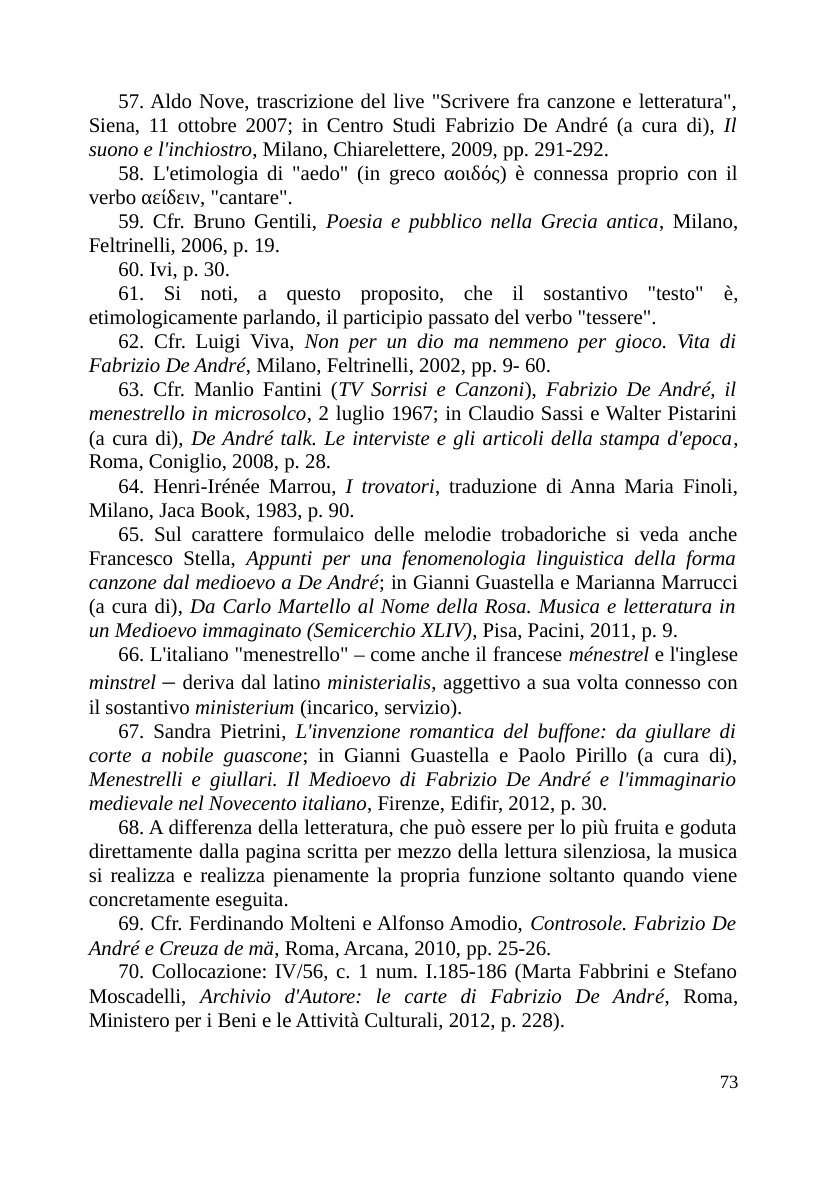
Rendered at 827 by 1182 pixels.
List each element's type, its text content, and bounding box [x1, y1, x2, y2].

text 66. L'italiano "menestrello" – come anche il francese ménestrel e l'inglese minstrel – deriva dal latino ministerialis, aggettivo a sua volta connesso con il sostantivo ministerium (incarico, servizio). [88, 642, 738, 719]
text 69. Cfr. Ferdinando Molteni e Alfonso Amodio, Controsole. Fabrizio De André e Creuza de mä, Roma, Arcana, 2010, pp. 25-26. [88, 911, 738, 959]
text 64. Henri-Irénée Marrou, I trovatori, traduzione di Anna Maria Finoli, Milano, Jaca Book, 1983, p. 90. [88, 473, 738, 522]
text 65. Sul carattere formulaico delle melodie trobadoriche si veda anche Francesco Stella, Appunti per una fenomenologia linguistica della forma canzone dal medioevo a De André; in Gianni Guastella e Marianna Marrucci (a cura di), Da Carlo Martello al Nome della Rosa. Musica e letteratura in un Medioevo immaginato (Semicerchio XLIV), Pisa, Pacini, 2011, p. 9. [88, 522, 738, 642]
text 68. A differenza della letteratura, che può essere per lo più fruita e goduta direttamente dalla pagina scritta per mezzo della lettura silenziosa, la musica si realizza e realizza pienamente la propria funzione soltanto quando viene concretamente eseguita. [88, 815, 738, 911]
text 60. Ivi, p. 30. [88, 257, 738, 281]
text 61. Si noti, a questo proposito, che il sostantivo "testo" è, etimologicamente parlando, il participio passato del verbo "tessere". [88, 281, 738, 329]
text 67. Sandra Pietrini, L'invenzione romantica del buffone: da giullare di corte a nobile guascone; in Gianni Guastella e Paolo Pirillo (a cura di), Menestrelli e giullari. Il Medioevo di Fabrizio De André e l'immaginario medievale nel Novecento italiano, Firenze, Edifir, 2012, p. 30. [88, 719, 738, 815]
text 58. L'etimologia di "aedo" (in greco αοιδός) è connessa proprio con il verbo αείδειν, "cantare". [88, 161, 738, 209]
text 70. Collocazione: IV/56, c. 1 num. I.185-186 (Marta Fabbrini e Stefano Moscadelli, Archivio d'Autore: le carte di Fabrizio De André, Roma, Ministero per i Beni e le Attività Culturali, 2012, p. 228). [88, 959, 738, 1032]
text 63. Cfr. Manlio Fantini (TV Sorrisi e Canzoni), Fabrizio De André, il menestrello in microsolco, 2 luglio 1967; in Claudio Sassi e Walter Pistarini (a cura di), De André talk. Le interviste e gli articoli della stampa d'epoca, Roma, Coniglio, 2008, p. 28. [88, 377, 738, 473]
text 59. Cfr. Bruno Gentili, Poesia e pubblico nella Grecia antica, Milano, Feltrinelli, 2006, p. 19. [88, 209, 738, 257]
text 62. Cfr. Luigi Viva, Non per un dio ma nemmeno per gioco. Vita di Fabrizio De André, Milano, Feltrinelli, 2002, pp. 9- 60. [88, 329, 738, 377]
text 57. Aldo Nove, trascrizione del live "Scrivere fra canzone e letteratura", Siena, 11 ottobre 2007; in Centro Studi Fabrizio De André (a cura di), Il suono e l'inchiostro, Milano, Chiarelettere, 2009, pp. 291-292. [88, 88, 738, 161]
